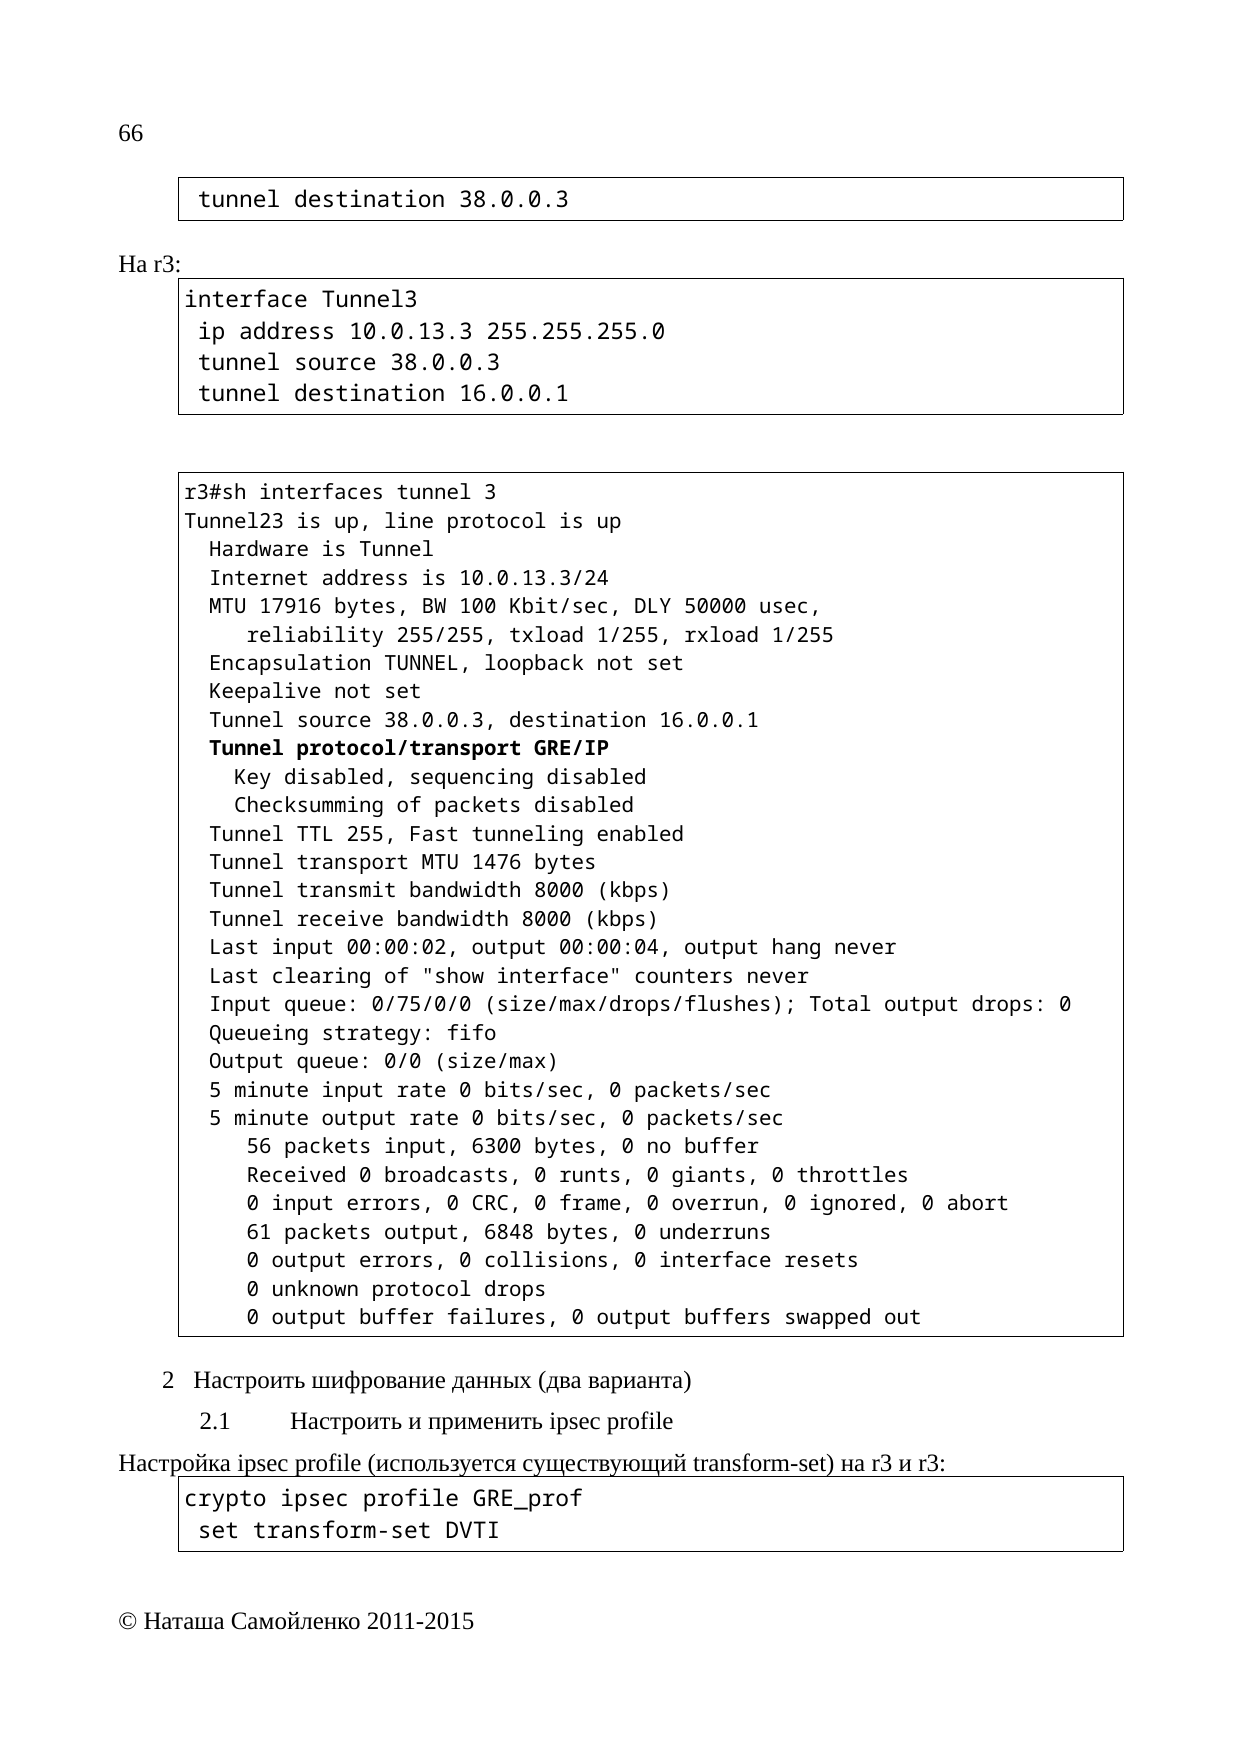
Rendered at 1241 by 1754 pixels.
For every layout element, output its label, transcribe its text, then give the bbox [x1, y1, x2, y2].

text На r3: [118, 249, 1122, 277]
text Настройка ipsec profile (используется существующий transform-set) на r3 и r3: [118, 1448, 1122, 1476]
table_header crypto ipsec profile GRE_prof set transform-set DVTI [179, 1477, 1123, 1551]
list Настроить и применить ipsec profile [193, 1406, 1122, 1435]
table_header r3#sh interfaces tunnel 3 Tunnel23 is up, line protocol is up Hardware is Tunnel Internet address is 10.0.13.3/24 MTU 17916 bytes, BW 100 Kbit/sec, DLY 50000 usec, reliability 255/255, txload 1/255, rxload 1/255 Encapsulation TUNNEL, loopback not set Keepalive not set Tunnel source 38.0.0.3, destination 16.0.0.1 Tunnel protocol/transport GRE/IP Key disabled, sequencing disabled Checksumming of packets disabled Tunnel TTL 255, Fast tunneling enabled Tunnel transport MTU 1476 bytes Tunnel transmit bandwidth 8000 (kbps) Tunnel receive bandwidth 8000 (kbps) Last input 00:00:02, output 00:00:04, output hang never Last clearing of "show interface" counters never Input queue: 0/75/0/0 (size/max/drops/flushes); Total output drops: 0 Queueing strategy: fifo Output queue: 0/0 (size/max) 5 minute input rate 0 bits/sec, 0 packets/sec 5 minute output rate 0 bits/sec, 0 packets/sec 56 packets input, 6300 bytes, 0 no buffer Received 0 broadcasts, 0 runts, 0 giants, 0 throttles 0 input errors, 0 CRC, 0 frame, 0 overrun, 0 ignored, 0 abort 61 packets output, 6848 bytes, 0 underruns 0 output errors, 0 collisions, 0 interface resets 0 unknown protocol drops 0 output buffer failures, 0 output buffers swapped out [179, 473, 1123, 1336]
table_header interface Tunnel3 ip address 10.0.13.3 255.255.255.0 tunnel source 38.0.0.3 tunnel destination 16.0.0.1 [179, 279, 1123, 414]
table_header tunnel destination 38.0.0.3 [179, 178, 1123, 220]
list Настроить шифрование данных (два варианта) [156, 1365, 1122, 1394]
